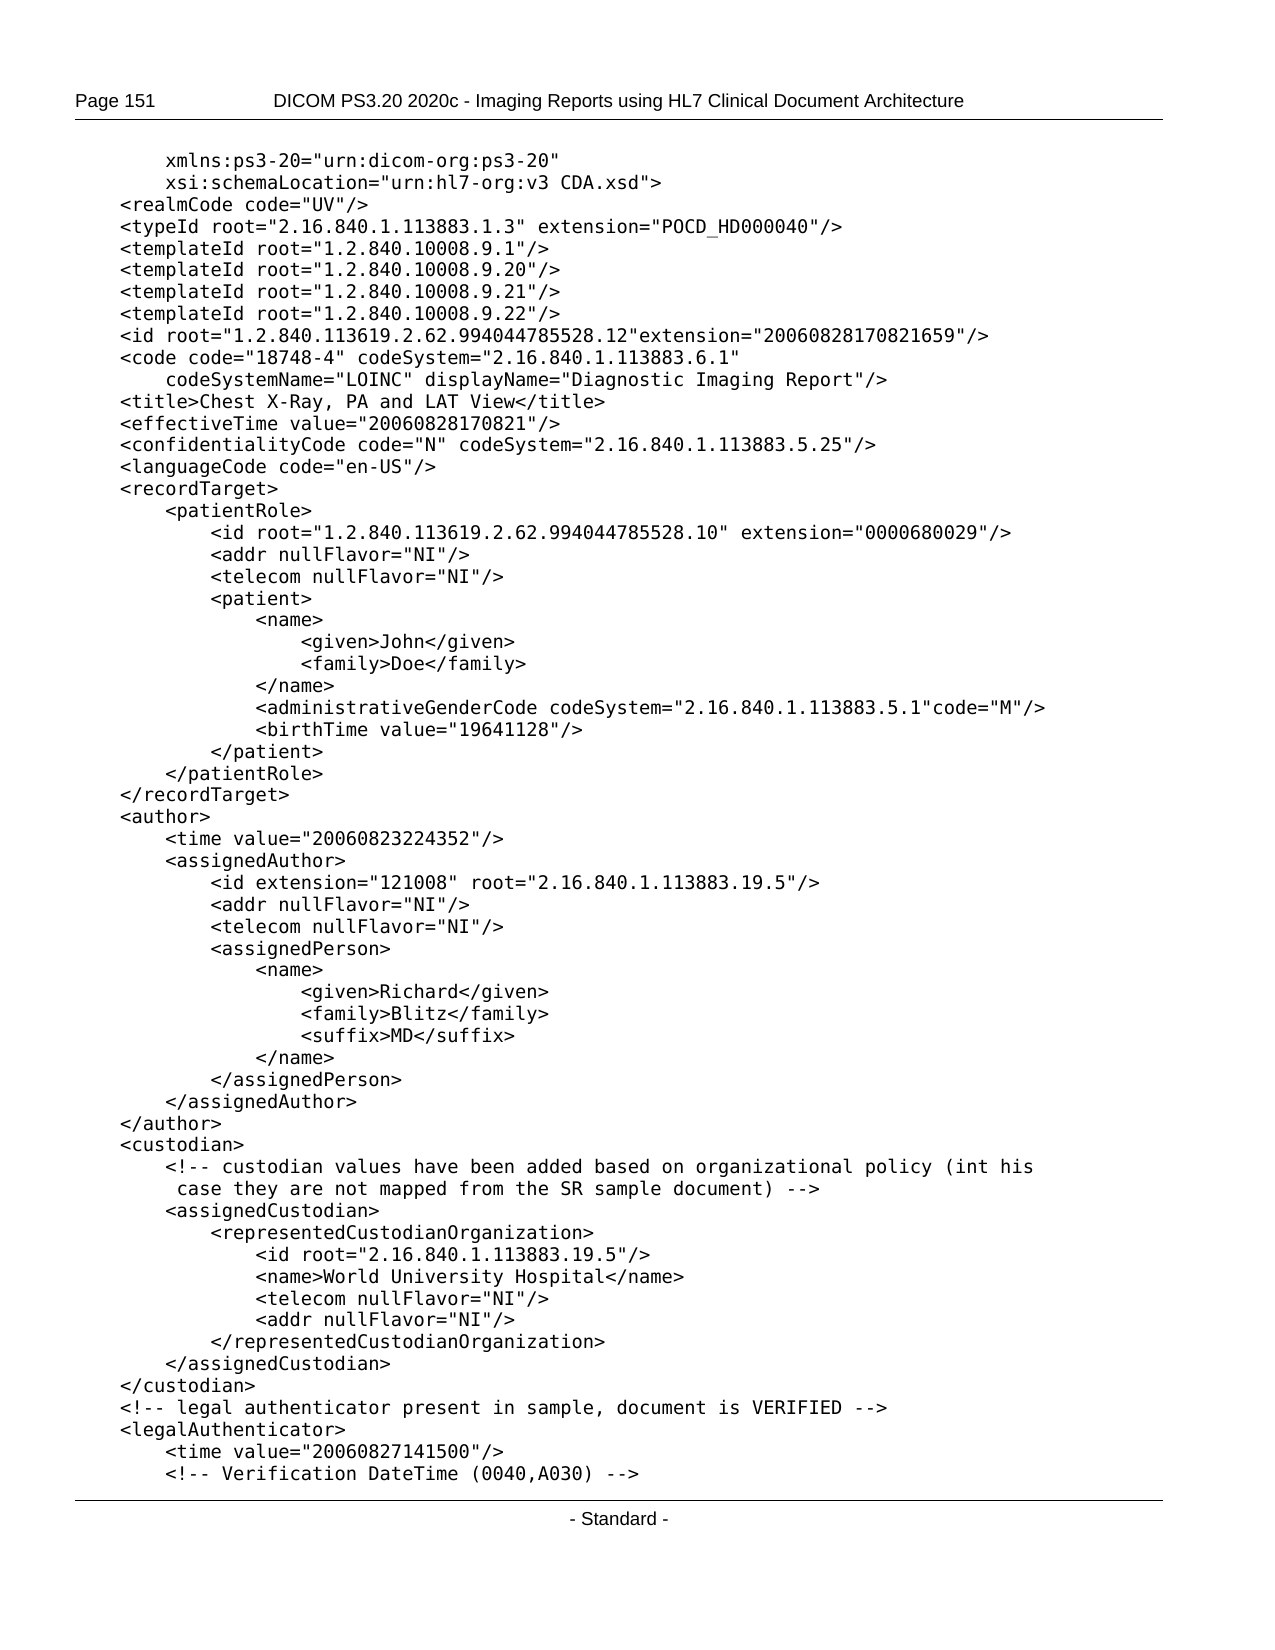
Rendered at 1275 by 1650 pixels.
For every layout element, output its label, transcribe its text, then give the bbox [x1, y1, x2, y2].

text xmlns:ps3-20="urn:dicom-org:ps3-20" xsi:schemaLocation="urn:hl7-org:v3 CDA.xsd"> <realmCode code="UV"/> <typeId root="2.16.840.1.113883.1.3" extension="POCD_HD000040"/> <templateId root="1.2.840.10008.9.1"/> <templateId root="1.2.840.10008.9.20"/> <templateId root="1.2.840.10008.9.21"/> <templateId root="1.2.840.10008.9.22"/> <id root="1.2.840.113619.2.62.994044785528.12"extension="20060828170821659"/> <code code="18748-4" codeSystem="2.16.840.1.113883.6.1" codeSystemName="LOINC" displayName="Diagnostic Imaging Report"/> <title>Chest X-Ray, PA and LAT View</title> <effectiveTime value="20060828170821"/> <confidentialityCode code="N" codeSystem="2.16.840.1.113883.5.25"/> <languageCode code="en-US"/> <recordTarget> <patientRole> <id root="1.2.840.113619.2.62.994044785528.10" extension="0000680029"/> <addr nullFlavor="NI"/> <telecom nullFlavor="NI"/> <patient> <name> <given>John</given> <family>Doe</family> </name> <administrativeGenderCode codeSystem="2.16.840.1.113883.5.1"code="M"/> <birthTime value="19641128"/> </patient> </patientRole> </recordTarget> <author> <time value="20060823224352"/> <assignedAuthor> <id extension="121008" root="2.16.840.1.113883.19.5"/> <addr nullFlavor="NI"/> <telecom nullFlavor="NI"/> <assignedPerson> <name> <given>Richard</given> <family>Blitz</family> <suffix>MD</suffix> </name> </assignedPerson> </assignedAuthor> </author> <custodian> <!-- custodian values have been added based on organizational policy (int his case they are not mapped from the SR sample document) --> <assignedCustodian> <representedCustodianOrganization> <id root="2.16.840.1.113883.19.5"/> <name>World University Hospital</name> <telecom nullFlavor="NI"/> <addr nullFlavor="NI"/> </representedCustodianOrganization> </assignedCustodian> </custodian> <!-- legal authenticator present in sample, document is VERIFIED --> <legalAuthenticator> <time value="20060827141500"/> <!-- Verification DateTime (0040,A030) --> [75, 150, 1162, 1484]
